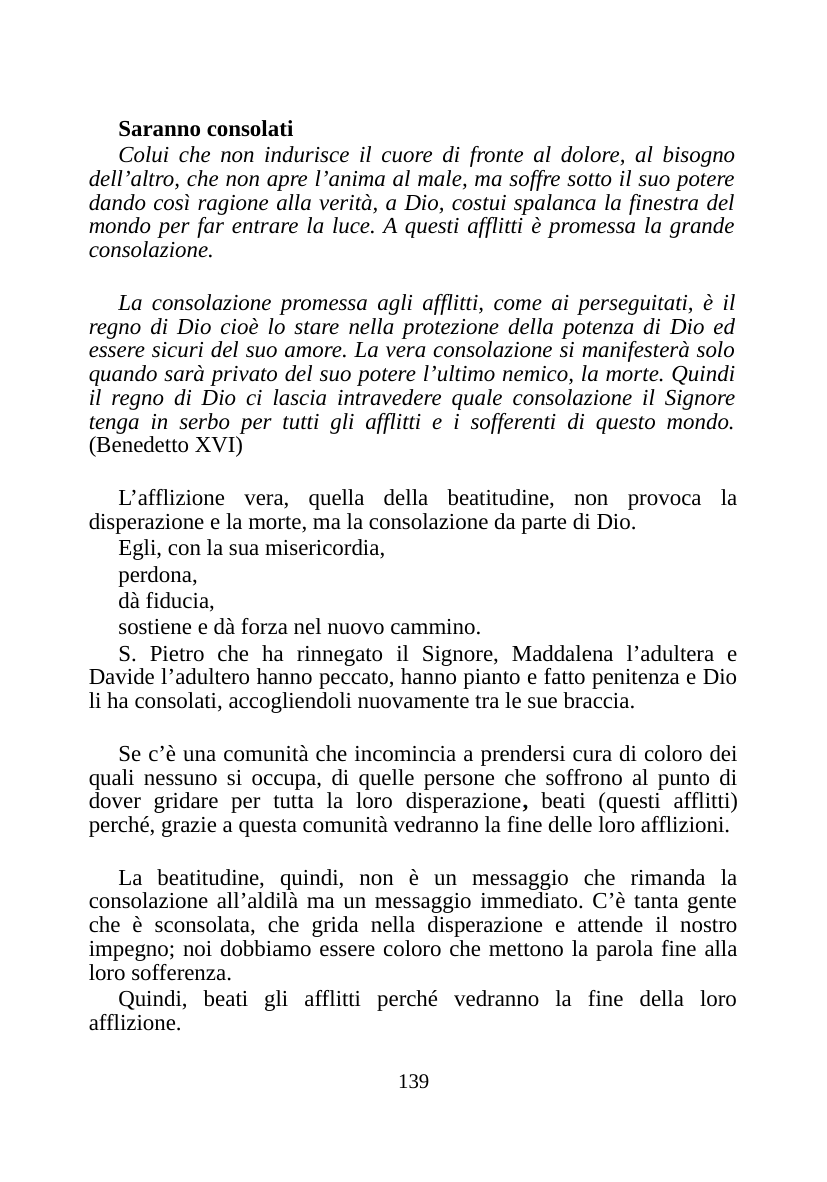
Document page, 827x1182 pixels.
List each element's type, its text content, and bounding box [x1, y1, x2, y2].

text Saranno consolati [88, 115, 738, 141]
text dà fiducia, [88, 587, 738, 613]
text Quindi, beati gli afflitti perché vedranno la fine della loro afflizione. [88, 985, 738, 1035]
text La consolazione promessa agli afflitti, come ai perseguitati, è il regno di Dio cioè lo stare nella protezione della potenza di Dio ed essere sicuri del suo amore. La vera consolazione si manifesterà solo quando sarà privato del suo potere l’ultimo nemico, la morte. Quindi il regno di Dio ci lascia intravedere quale consolazione il Signore tenga in serbo per tutti gli afflitti e i sofferenti di questo mondo. (Benedetto XVI) [88, 289, 738, 458]
text perdona, [88, 561, 738, 587]
text Colui che non indurisce il cuore di fronte al dolore, al bisogno dell’altro, che non apre l’anima al male, ma soffre sotto il suo potere dando così ragione alla verità, a Dio, costui spalanca la finestra del mondo per far entrare la luce. A questi afflitti è promessa la grande consolazione. [88, 141, 738, 263]
text S. Pietro che ha rinnegato il Signore, Maddalena l’adultera e Davide l’adultero hanno peccato, hanno pianto e fatto penitenza e Dio li ha consolati, accogliendoli nuovamente tra le sue braccia. [88, 640, 738, 713]
text La beatitudine, quindi, non è un messaggio che rimanda la consolazione all’aldilà ma un messaggio immediato. C’è tanta gente che è sconsolata, che grida nella disperazione e attende il nostro impegno; noi dobbiamo essere coloro che mettono la parola fine alla loro sofferenza. [88, 864, 738, 985]
text Egli, con la sua misericordia, [88, 534, 738, 561]
text Se c’è una comunità che incomincia a prendersi cura di coloro dei quali nessuno si occupa, di quelle persone che soffrono al punto di dover gridare per tutta la loro disperazione, beati (questi afflitti) perché, grazie a questa comunità vedranno la fine delle loro afflizioni. [88, 740, 738, 837]
text L’afflizione vera, quella della beatitudine, non provoca la disperazione e la morte, ma la consolazione da parte di Dio. [88, 484, 738, 534]
text sostiene e dà forza nel nuovo cammino. [88, 613, 738, 640]
